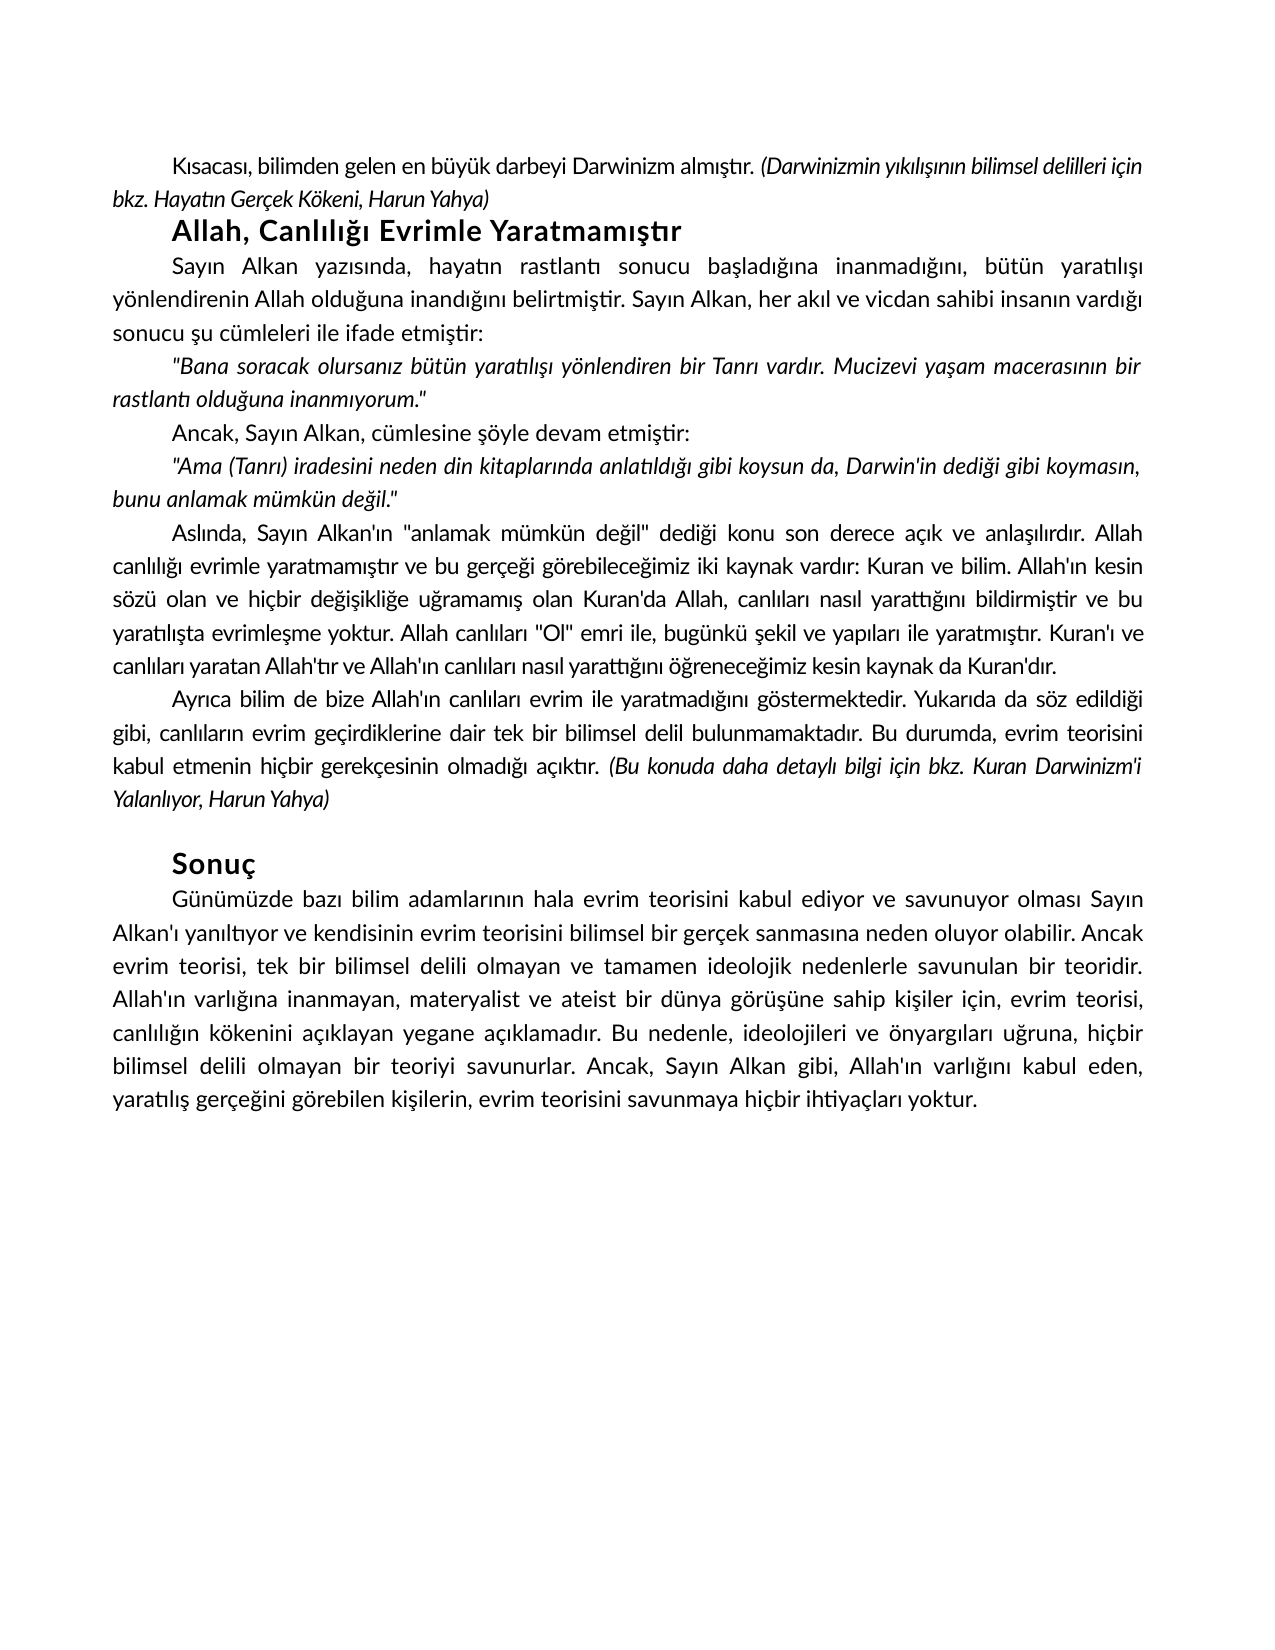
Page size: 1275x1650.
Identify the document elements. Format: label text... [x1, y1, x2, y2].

text Aslında, Sayın Alkan'ın "anlamak mümkün değil" dediği konu son derece açık ve anlaşılırdır. Allah canlılığı evrimle yaratmamıştır ve bu gerçeği görebileceğimiz iki kaynak vardır: Kuran ve bilim. Allah'ın kesin sözü olan ve hiçbir değişikliğe uğramamış olan Kuran'da Allah, canlıları nasıl yarattığını bildirmiştir ve bu yaratılışta evrimleşme yoktur. Allah canlıları "Ol" emri ile, bugünkü şekil ve yapıları ile yaratmıştır. Kuran'ı ve canlıları yaratan Allah'tır ve Allah'ın canlıları nasıl yarattığını öğreneceğimiz kesin kaynak da Kuran'dır. [112, 514, 1145, 681]
text Günümüzde bazı bilim adamlarının hala evrim teorisini kabul ediyor ve savunuyor olması Sayın Alkan'ı yanıltıyor ve kendisinin evrim teorisini bilimsel bir gerçek sanmasına neden oluyor olabilir. Ancak evrim teorisi, tek bir bilimsel delili olmayan ve tamamen ideolojik nedenlerle savunulan bir teoridir. Allah'ın varlığına inanmayan, materyalist ve ateist bir dünya görüşüne sahip kişiler için, evrim teorisi, canlılığın kökenini açıklayan yegane açıklamadır. Bu nedenle, ideolojileri ve önyargıları uğruna, hiçbir bilimsel delili olmayan bir teoriyi savunurlar. Ancak, Sayın Alkan gibi, Allah'ın varlığını kabul eden, yaratılış gerçeğini görebilen kişilerin, evrim teorisini savunmaya hiçbir ihtiyaçları yoktur. [112, 881, 1145, 1114]
text Ancak, Sayın Alkan, cümlesine şöyle devam etmiştir: [112, 414, 1145, 448]
text Sonuç [112, 848, 1145, 881]
text Allah, Canlılığı Evrimle Yaratmamıştır [112, 214, 1145, 248]
text Kısacası, bilimden gelen en büyük darbeyi Darwinizm almıştır. (Darwinizmin yıkılışının bilimsel delilleri için bkz. Hayatın Gerçek Kökeni, Harun Yahya) [112, 148, 1145, 214]
text Ayrıca bilim de bize Allah'ın canlıları evrim ile yaratmadığını göstermektedir. Yukarıda da söz edildiği gibi, canlıların evrim geçirdiklerine dair tek bir bilimsel delil bulunmamaktadır. Bu durumda, evrim teorisini kabul etmenin hiçbir gerekçesinin olmadığı açıktır. (Bu konuda daha detaylı bilgi için bkz. Kuran Darwinizm'i Yalanlıyor, Harun Yahya) [112, 681, 1145, 814]
text Sayın Alkan yazısında, hayatın rastlantı sonucu başladığına inanmadığını, bütün yaratılışı yönlendirenin Allah olduğuna inandığını belirtmiştir. Sayın Alkan, her akıl ve vicdan sahibi insanın vardığı sonucu şu cümleleri ile ifade etmiştir: [112, 248, 1145, 348]
text "Ama (Tanrı) iradesini neden din kitaplarında anlatıldığı gibi koysun da, Darwin'in dediği gibi koymasın, bunu anlamak mümkün değil." [112, 448, 1145, 514]
text "Bana soracak olursanız bütün yaratılışı yönlendiren bir Tanrı vardır. Mucizevi yaşam macerasının bir rastlantı olduğuna inanmıyorum." [112, 348, 1145, 414]
